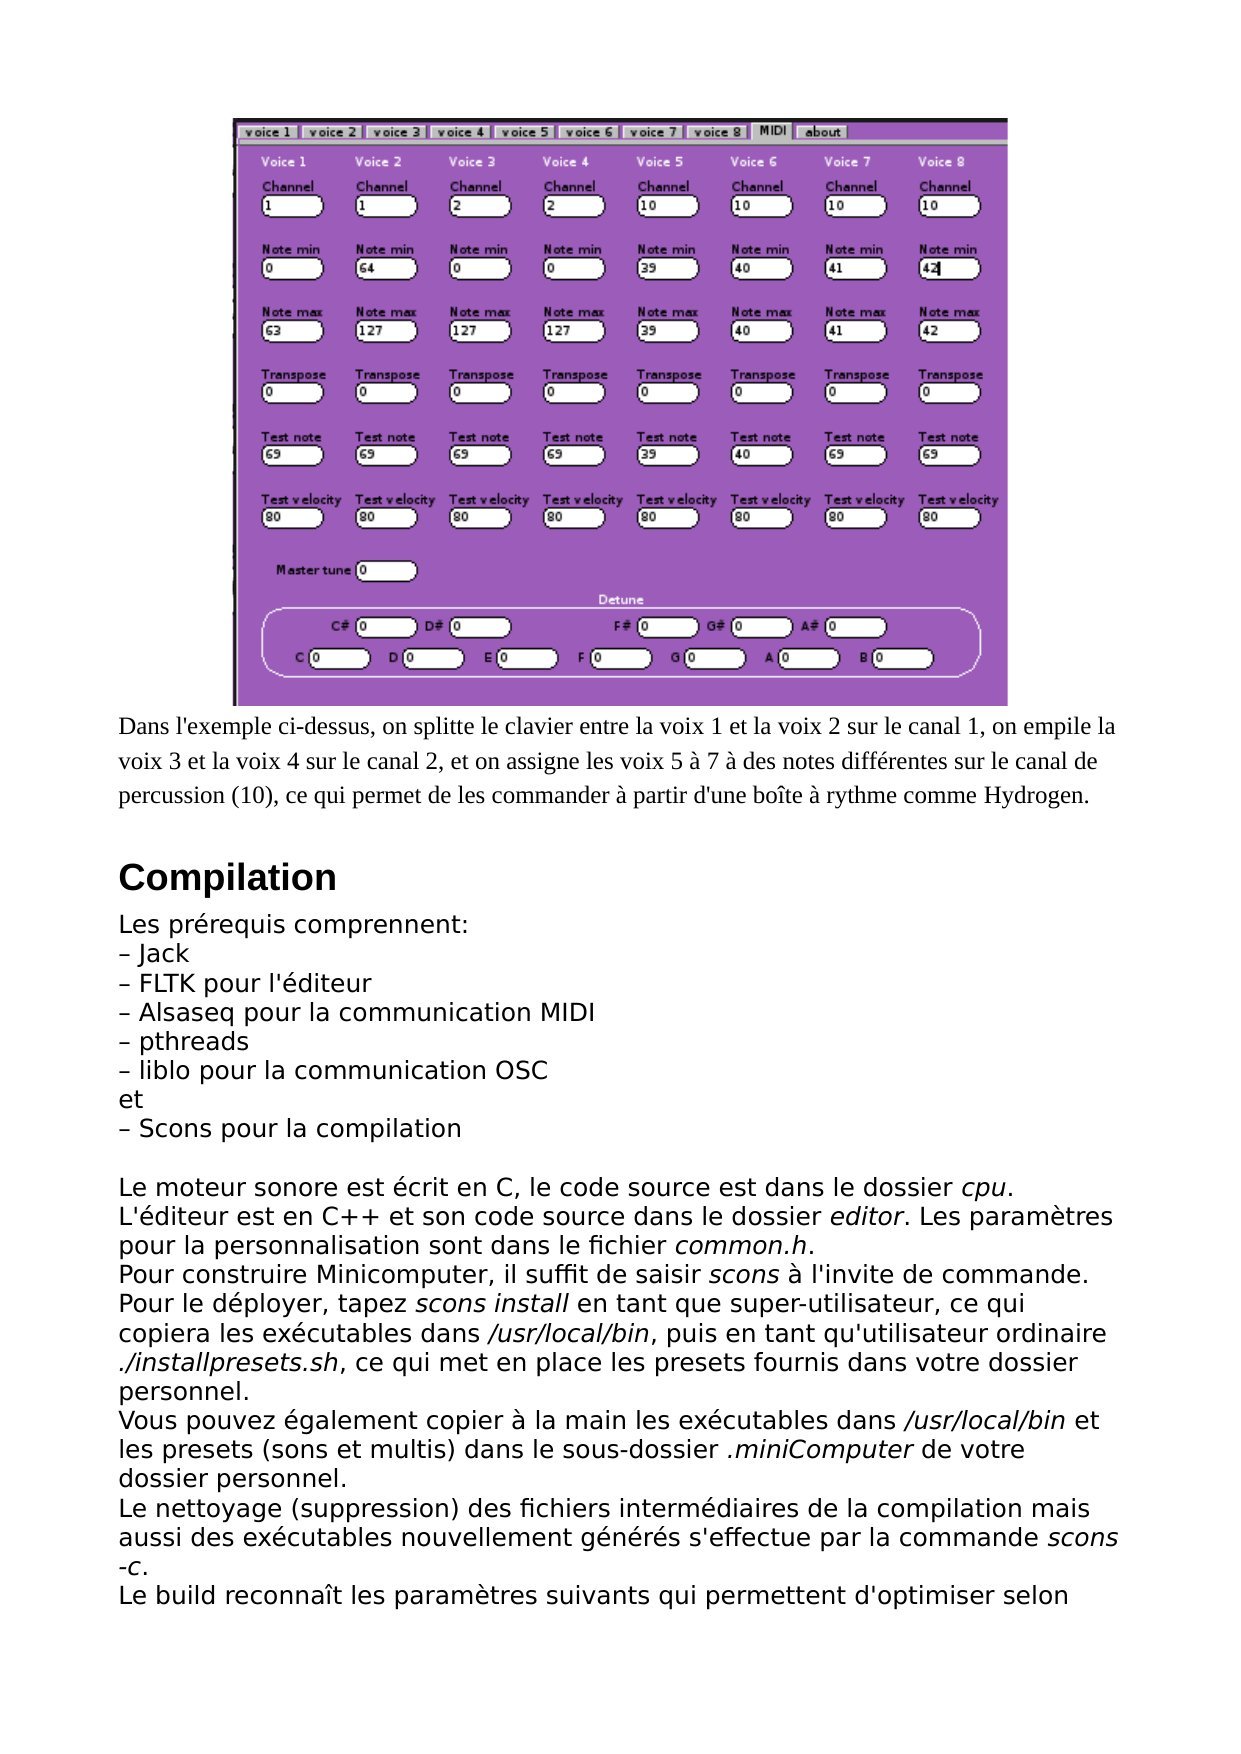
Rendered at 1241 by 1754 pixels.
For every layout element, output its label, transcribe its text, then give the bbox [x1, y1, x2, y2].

text Le moteur sonore est écrit en C, le code source est dans le dossier cpu. L'éditeur est en C++ et son code source dans le dossier editor. Les paramètres pour la personnalisation sont dans le fichier common.h. [118, 1173, 1122, 1261]
text Pour construire Minicomputer, il suffit de saisir scons à l'invite de commande. [118, 1261, 1122, 1290]
text Vous pouvez également copier à la main les exécutables dans /usr/local/bin et les presets (sons et multis) dans le sous-dossier .miniComputer de votre dossier personnel. [118, 1406, 1122, 1494]
text Les prérequis comprennent: [118, 911, 1122, 940]
text – Jack [118, 940, 1122, 969]
text Pour le déployer, tapez scons install en tant que super-utilisateur, ce qui copiera les exécutables dans /usr/local/bin, puis en tant qu'utilisateur ordinaire ./installpresets.sh, ce qui met en place les presets fournis dans votre dossier personnel. [118, 1290, 1122, 1406]
text – Scons pour la compilation [118, 1115, 1122, 1144]
text – pthreads [118, 1027, 1122, 1056]
text – liblo pour la communication OSC [118, 1056, 1122, 1086]
text Le nettoyage (suppression) des fichiers intermédiaires de la compilation mais aussi des exécutables nouvellement générés s'effectue par la commande scons -c. [118, 1494, 1122, 1581]
text Dans l'exemple ci-dessus, on splitte le clavier entre la voix 1 et la voix 2 sur le canal 1, on empile la voix 3 et la voix 4 sur le canal 2, et on assigne les voix 5 à 7 à des notes différentes sur le canal de percussion (10), ce qui permet de les commander à partir d'une boîte à rythme comme Hydrogen. [118, 706, 1122, 809]
picture [232, 118, 1008, 706]
subtitle Compilation [118, 854, 1122, 898]
text – Alsaseq pour la communication MIDI [118, 998, 1122, 1027]
text – FLTK pour l'éditeur [118, 969, 1122, 998]
text et [118, 1086, 1122, 1115]
text Le build reconnaît les paramètres suivants qui permettent d'optimiser selon [118, 1581, 1122, 1611]
